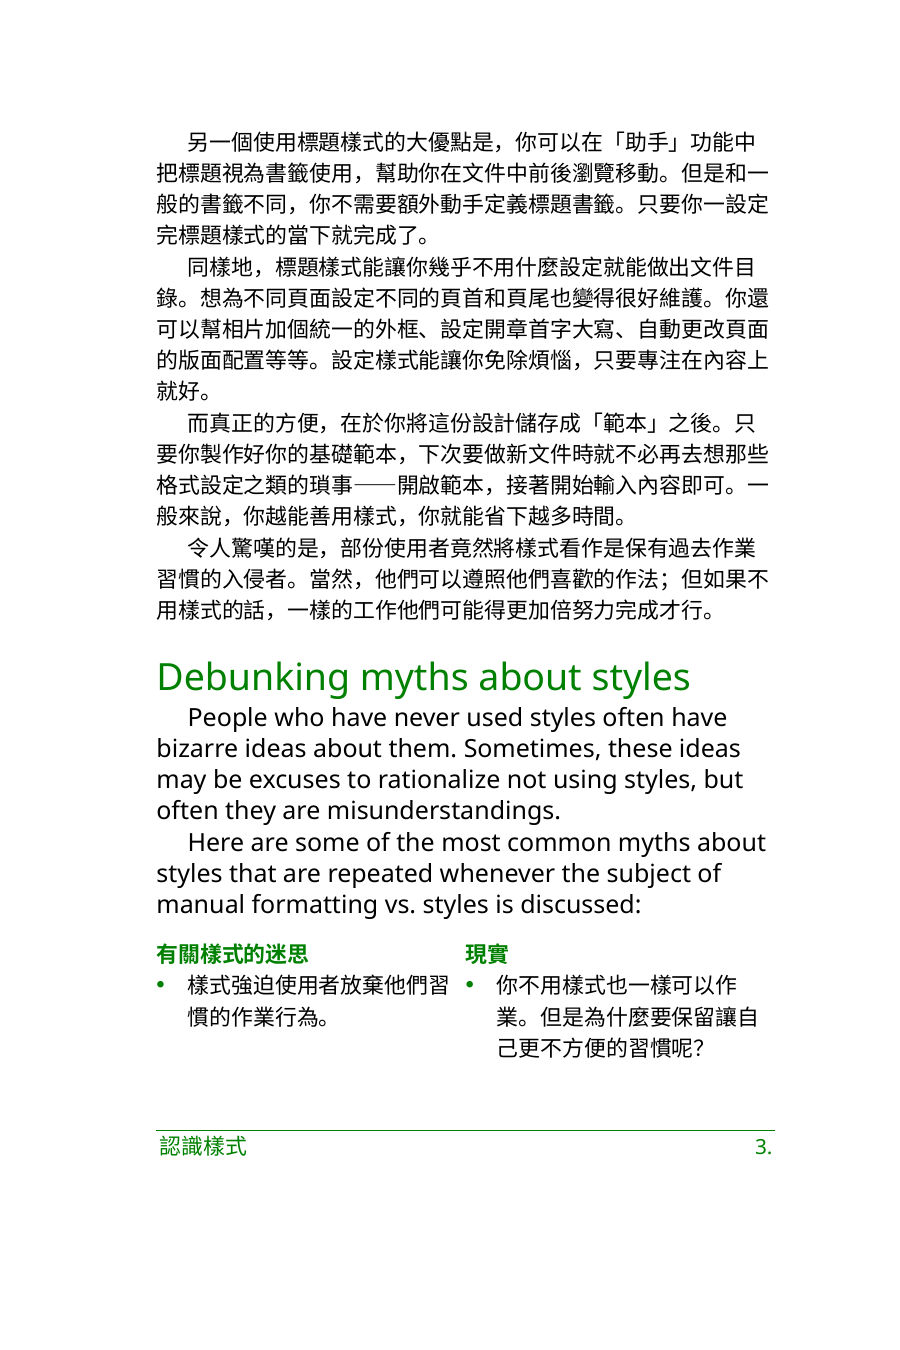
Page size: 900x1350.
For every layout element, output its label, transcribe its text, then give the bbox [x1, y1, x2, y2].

table_cell 你不用樣式也一樣可以作業。但是為什麼要保留讓自己更不方便的習慣呢？ [465, 969, 775, 1071]
table_cell 樣式強迫使用者放棄他們習慣的作業行為。 [156, 969, 465, 1071]
text Here are some of the most common myths about styles that are repeated whenever the subject of manual formatting vs. styles is discussed: [156, 826, 775, 920]
text 令人驚嘆的是，部份使用者竟然將樣式看作是保有過去作業習慣的入侵者。當然，他們可以遵照他們喜歡的作法；但如果不用樣式的話，一樣的工作他們可能得更加倍努力完成才行。 [156, 531, 775, 625]
table_header 現實 [465, 935, 775, 969]
subtitle Debunking myths about styles [156, 650, 775, 701]
text 同樣地，標題樣式能讓你幾乎不用什麼設定就能做出文件目錄。想為不同頁面設定不同的頁首和頁尾也變得很好維護。你還可以幫相片加個統一的外框、設定開章首字大寫、自動更改頁面的版面配置等等。設定樣式能讓你免除煩惱，只要專注在內容上就好。 [156, 250, 775, 406]
table_header 有關樣式的迷思 [156, 935, 465, 969]
text 另一個使用標題樣式的大優點是，你可以在「助手」功能中把標題視為書籤使用，幫助你在文件中前後瀏覽移動。但是和一般的書籤不同，你不需要額外動手定義標題書籤。只要你一設定完標題樣式的當下就完成了。 [156, 125, 775, 250]
text People who have never used styles often have bizarre ideas about them. Sometimes, these ideas may be excuses to rationalize not using styles, but often they are misunderstandings. [156, 701, 775, 826]
text 而真正的方便，在於你將這份設計儲存成「範本」之後。只要你製作好你的基礎範本，下次要做新文件時就不必再去想那些格式設定之類的瑣事——開啟範本，接著開始輸入內容即可。一般來說，你越能善用樣式，你就能省下越多時間。 [156, 406, 775, 531]
